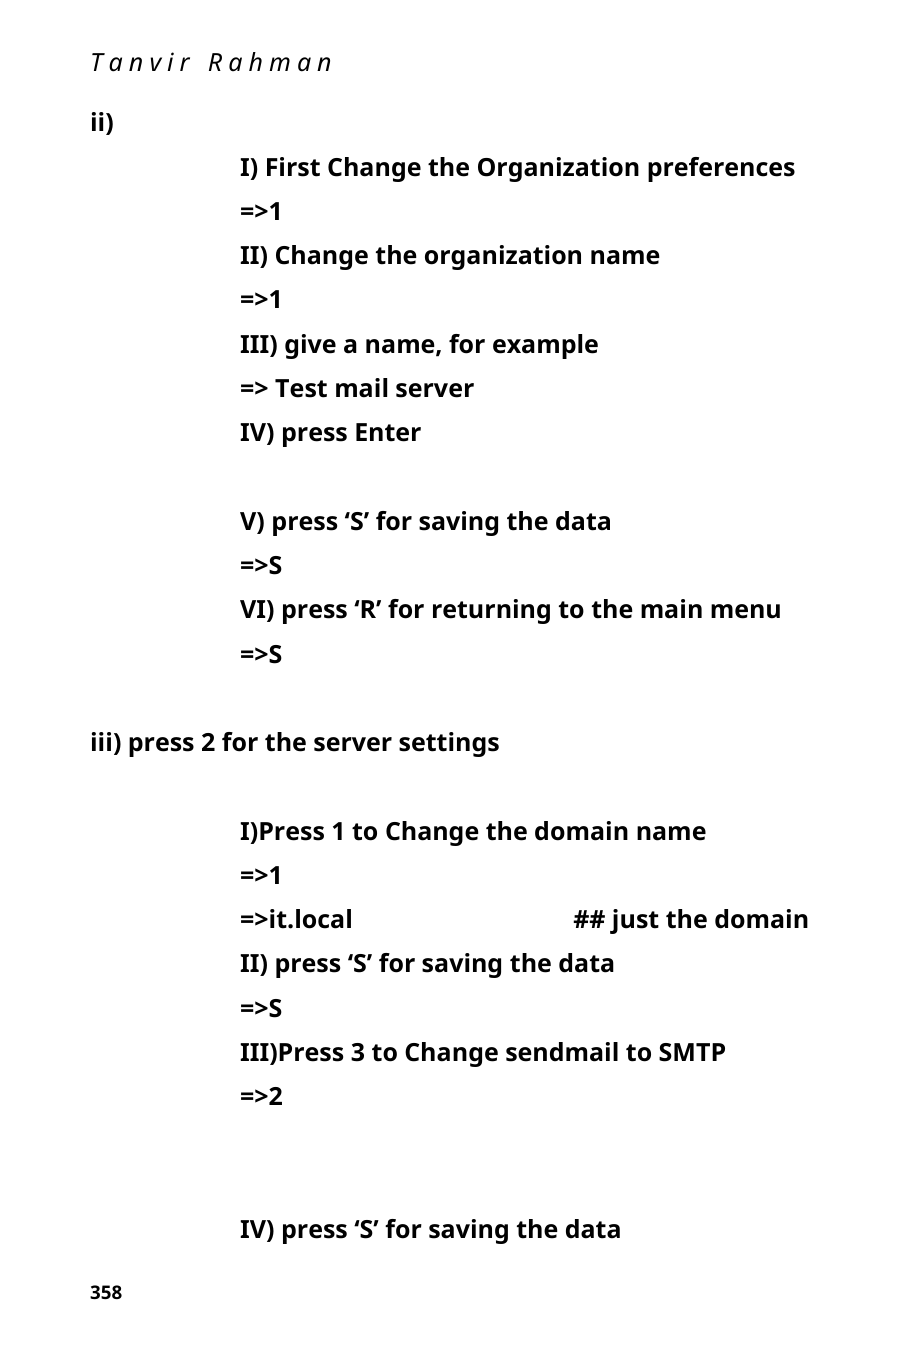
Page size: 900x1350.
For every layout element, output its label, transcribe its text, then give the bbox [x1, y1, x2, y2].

text I)Press 1 to Change the domain name [90, 813, 810, 847]
text =>2 [90, 1079, 810, 1113]
text =>S [90, 990, 810, 1024]
text IV) press ‘S’ for saving the data [90, 1212, 810, 1246]
text III) give a name, for example [90, 326, 810, 360]
text =>S [90, 636, 810, 670]
text iii) press 2 for the server settings [90, 725, 810, 759]
text =>S [90, 548, 810, 582]
text =>it.local ## just the domain [90, 902, 810, 936]
text VI) press ‘R’ for returning to the main menu [90, 592, 810, 626]
text => Test mail server [90, 371, 810, 405]
text =>1 [90, 858, 810, 892]
text V) press ‘S’ for saving the data [90, 503, 810, 537]
text II) Change the organization name [90, 238, 810, 272]
text III)Press 3 to Change sendmail to SMTP [90, 1035, 810, 1069]
text I) First Change the Organization preferences [90, 149, 810, 183]
text ii) [90, 105, 810, 139]
text IV) press Enter [90, 415, 810, 449]
text II) press ‘S’ for saving the data [90, 946, 810, 980]
text =>1 [90, 282, 810, 316]
text =>1 [90, 193, 810, 228]
